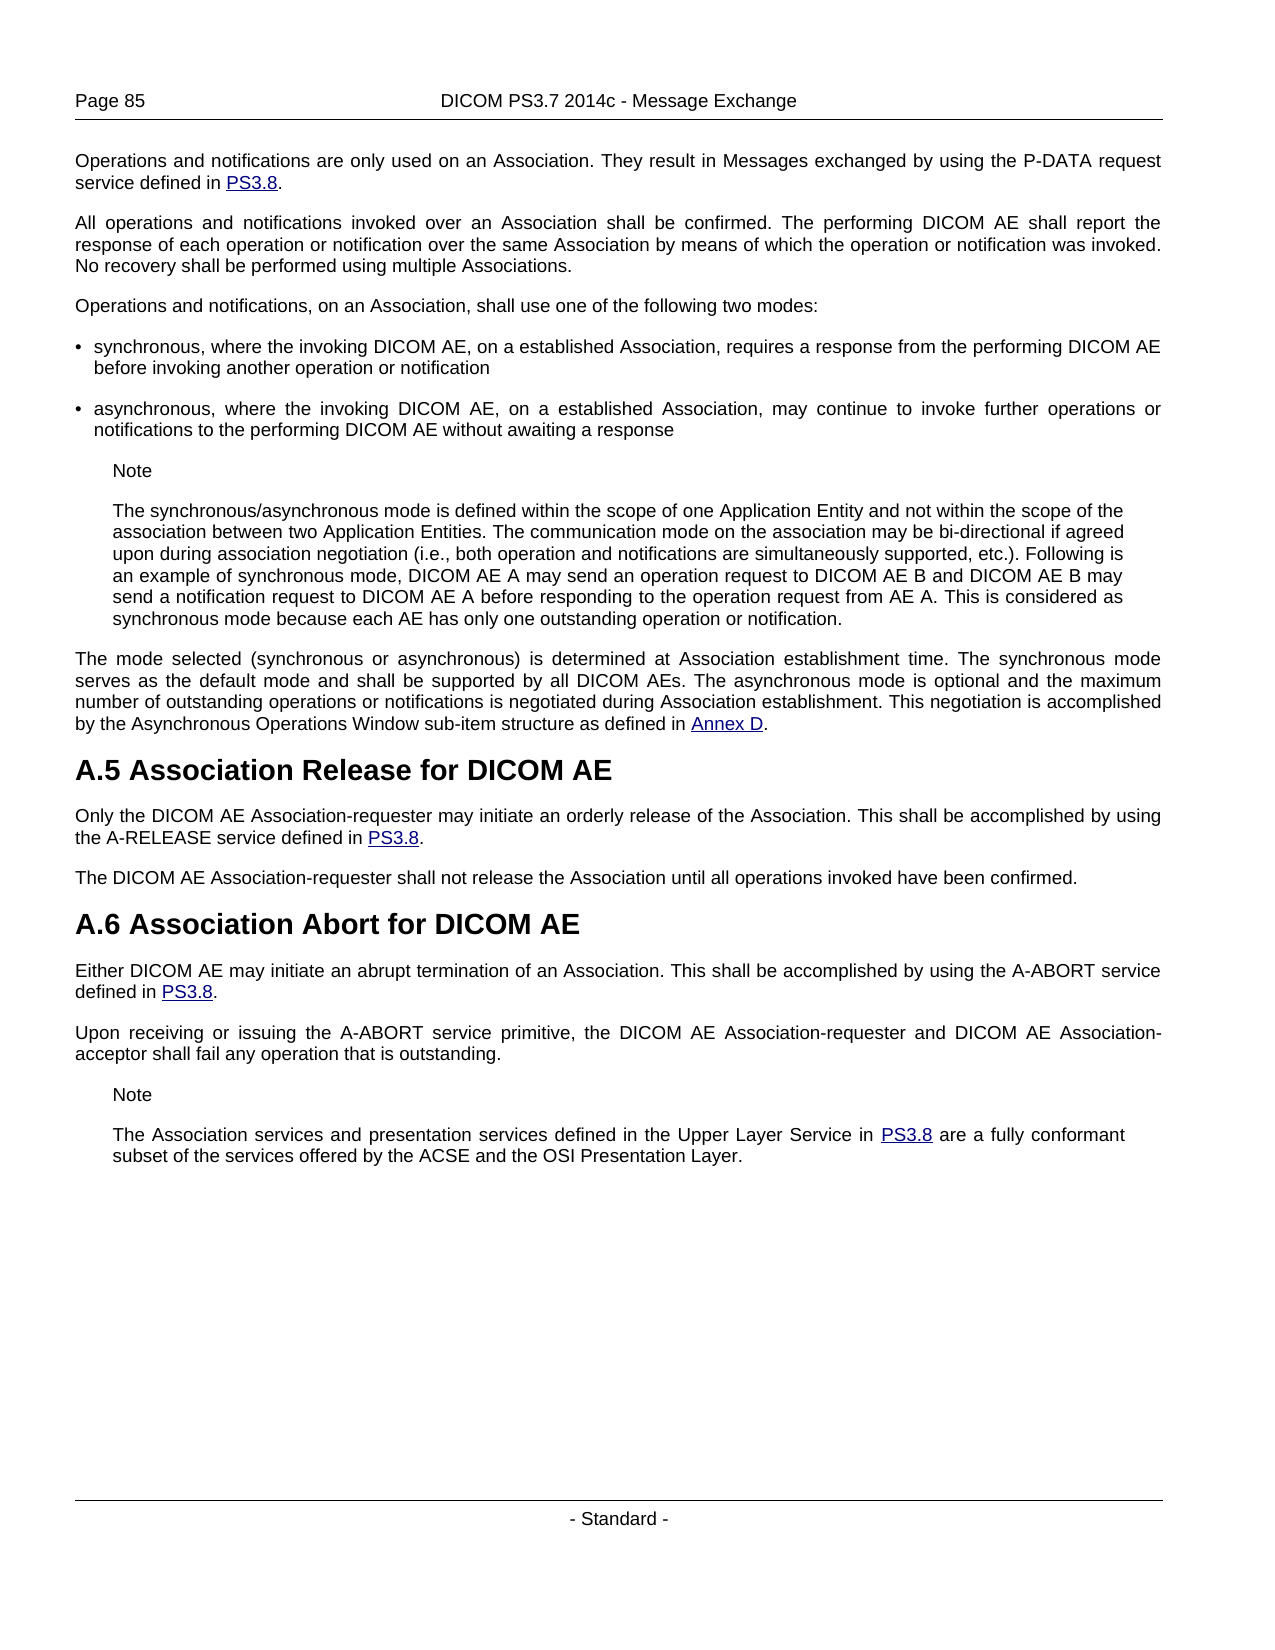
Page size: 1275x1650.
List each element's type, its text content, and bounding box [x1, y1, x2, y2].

text Upon receiving or issuing the A-ABORT service primitive, the DICOM AE Association-requester and DICOM AE Association-acceptor shall fail any operation that is outstanding. [75, 1021, 1162, 1064]
text The DICOM AE Association-requester shall not release the Association until all operations invoked have been confirmed. [75, 867, 1162, 888]
text Note [112, 459, 1125, 481]
text Only the DICOM AE Association-requester may initiate an orderly release of the Association. This shall be accomplished by using the A-RELEASE service defined in PS3.8. [75, 805, 1162, 848]
list synchronous, where the invoking DICOM AE, on a established Association, requires a response from the performing DICOM AE before invoking another operation or notification [75, 336, 1162, 379]
text Operations and notifications are only used on an Association. They result in Messages exchanged by using the P-DATA request service defined in PS3.8. [75, 150, 1162, 193]
text All operations and notifications invoked over an Association shall be confirmed. The performing DICOM AE shall report the response of each operation or notification over the same Association by means of which the operation or notification was invoked. No recovery shall be performed using multiple Associations. [75, 212, 1162, 277]
text The mode selected (synchronous or asynchronous) is determined at Association establishment time. The synchronous mode serves as the default mode and shall be supported by all DICOM AEs. The asynchronous mode is optional and the maximum number of outstanding operations or notifications is negotiated during Association establishment. This negotiation is accomplished by the Asynchronous Operations Window sub-item structure as defined in Annex D. [75, 648, 1162, 734]
text The synchronous/asynchronous mode is defined within the scope of one Application Entity and not within the scope of the association between two Application Entities. The communication mode on the association may be bi-directional if agreed upon during association negotiation (i.e., both operation and notifications are simultaneously supported, etc.). Following is an example of synchronous mode, DICOM AE A may send an operation request to DICOM AE B and DICOM AE B may send a notification request to DICOM AE A before responding to the operation request from AE A. This is considered as synchronous mode because each AE has only one outstanding operation or notification. [112, 500, 1125, 629]
text Operations and notifications, on an Association, shall use one of the following two modes: [75, 295, 1162, 317]
text A.6 Association Abort for DICOM AE [75, 907, 1162, 941]
list asynchronous, where the invoking DICOM AE, on a established Association, may continue to invoke further operations or notifications to the performing DICOM AE without awaiting a response [75, 397, 1162, 441]
text The Association services and presentation services defined in the Upper Layer Service in PS3.8 are a fully conformant subset of the services offered by the ACSE and the OSI Presentation Layer. [112, 1124, 1125, 1167]
text Note [112, 1083, 1125, 1105]
text Either DICOM AE may initiate an abrupt termination of an Association. This shall be accomplished by using the A-ABORT service defined in PS3.8. [75, 959, 1162, 1003]
text A.5 Association Release for DICOM AE [75, 753, 1162, 786]
